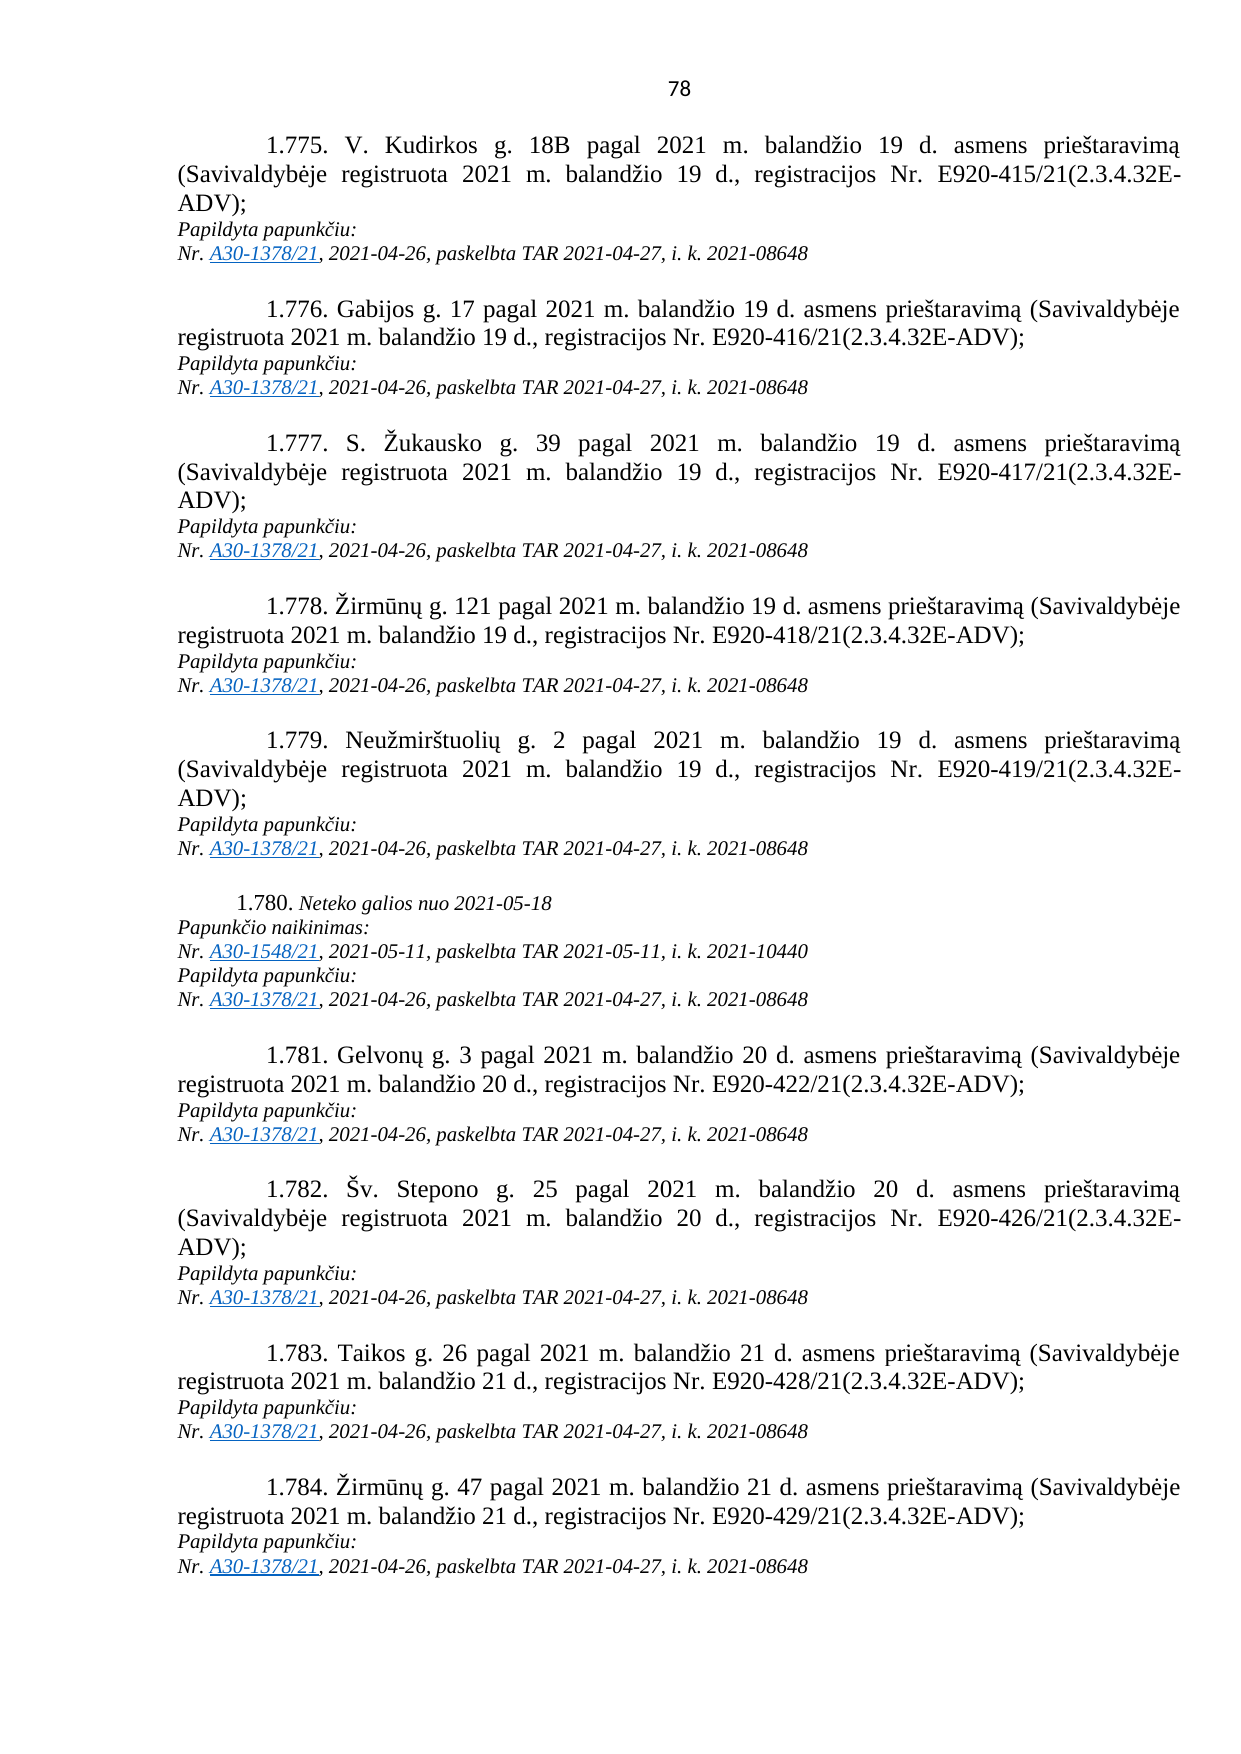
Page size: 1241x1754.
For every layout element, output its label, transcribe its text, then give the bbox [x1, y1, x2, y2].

text Papildyta papunkčiu: [177, 351, 1181, 375]
text 1.784. Žirmūnų g. 47 pagal 2021 m. balandžio 21 d. asmens prieštaravimą (Savivaldybėje registruota 2021 m. balandžio 21 d., registracijos Nr. E920-429/21(2.3.4.32E-ADV); [177, 1472, 1181, 1529]
text Nr. A30-1378/21, 2021-04-26, paskelbta TAR 2021-04-27, i. k. 2021-08648 [177, 1122, 1181, 1146]
text Papildyta papunkčiu: [177, 812, 1181, 836]
text Papildyta papunkčiu: [177, 1261, 1181, 1285]
text Papildyta papunkčiu: [177, 649, 1181, 673]
text 1.780. Neteko galios nuo 2021-05-18 [177, 889, 1181, 915]
text Papildyta papunkčiu: [177, 1098, 1181, 1122]
text 1.782. Šv. Stepono g. 25 pagal 2021 m. balandžio 20 d. asmens prieštaravimą (Savivaldybėje registruota 2021 m. balandžio 20 d., registracijos Nr. E920-426/21(2.3.4.32E-ADV); [177, 1174, 1181, 1261]
text Nr. A30-1378/21, 2021-04-26, paskelbta TAR 2021-04-27, i. k. 2021-08648 [177, 1553, 1181, 1578]
text Papildyta papunkčiu: [177, 963, 1181, 987]
text Papildyta papunkčiu: [177, 514, 1181, 538]
text Nr. A30-1378/21, 2021-04-26, paskelbta TAR 2021-04-27, i. k. 2021-08648 [177, 538, 1181, 562]
text 1.775. V. Kudirkos g. 18B pagal 2021 m. balandžio 19 d. asmens prieštaravimą (Savivaldybėje registruota 2021 m. balandžio 19 d., registracijos Nr. E920-415/21(2.3.4.32E-ADV); [177, 131, 1181, 217]
text 1.777. S. Žukausko g. 39 pagal 2021 m. balandžio 19 d. asmens prieštaravimą (Savivaldybėje registruota 2021 m. balandžio 19 d., registracijos Nr. E920-417/21(2.3.4.32E-ADV); [177, 428, 1181, 514]
text 1.783. Taikos g. 26 pagal 2021 m. balandžio 21 d. asmens prieštaravimą (Savivaldybėje registruota 2021 m. balandžio 21 d., registracijos Nr. E920-428/21(2.3.4.32E-ADV); [177, 1338, 1181, 1395]
text Nr. A30-1378/21, 2021-04-26, paskelbta TAR 2021-04-27, i. k. 2021-08648 [177, 375, 1181, 399]
text 1.779. Neužmirštuolių g. 2 pagal 2021 m. balandžio 19 d. asmens prieštaravimą (Savivaldybėje registruota 2021 m. balandžio 19 d., registracijos Nr. E920-419/21(2.3.4.32E-ADV); [177, 726, 1181, 812]
text Nr. A30-1548/21, 2021-05-11, paskelbta TAR 2021-05-11, i. k. 2021-10440 [177, 939, 1181, 963]
text 1.776. Gabijos g. 17 pagal 2021 m. balandžio 19 d. asmens prieštaravimą (Savivaldybėje registruota 2021 m. balandžio 19 d., registracijos Nr. E920-416/21(2.3.4.32E-ADV); [177, 294, 1181, 351]
text Nr. A30-1378/21, 2021-04-26, paskelbta TAR 2021-04-27, i. k. 2021-08648 [177, 1285, 1181, 1309]
text Nr. A30-1378/21, 2021-04-26, paskelbta TAR 2021-04-27, i. k. 2021-08648 [177, 987, 1181, 1011]
text Nr. A30-1378/21, 2021-04-26, paskelbta TAR 2021-04-27, i. k. 2021-08648 [177, 241, 1181, 265]
text 1.781. Gelvonų g. 3 pagal 2021 m. balandžio 20 d. asmens prieštaravimą (Savivaldybėje registruota 2021 m. balandžio 20 d., registracijos Nr. E920-422/21(2.3.4.32E-ADV); [177, 1040, 1181, 1098]
text 1.778. Žirmūnų g. 121 pagal 2021 m. balandžio 19 d. asmens prieštaravimą (Savivaldybėje registruota 2021 m. balandžio 19 d., registracijos Nr. E920-418/21(2.3.4.32E-ADV); [177, 591, 1181, 649]
text Papildyta papunkčiu: [177, 217, 1181, 241]
text Papildyta papunkčiu: [177, 1395, 1181, 1419]
text Papunkčio naikinimas: [177, 915, 1181, 939]
text Nr. A30-1378/21, 2021-04-26, paskelbta TAR 2021-04-27, i. k. 2021-08648 [177, 836, 1181, 860]
text Nr. A30-1378/21, 2021-04-26, paskelbta TAR 2021-04-27, i. k. 2021-08648 [177, 1419, 1181, 1443]
text Papildyta papunkčiu: [177, 1529, 1181, 1553]
text Nr. A30-1378/21, 2021-04-26, paskelbta TAR 2021-04-27, i. k. 2021-08648 [177, 673, 1181, 697]
